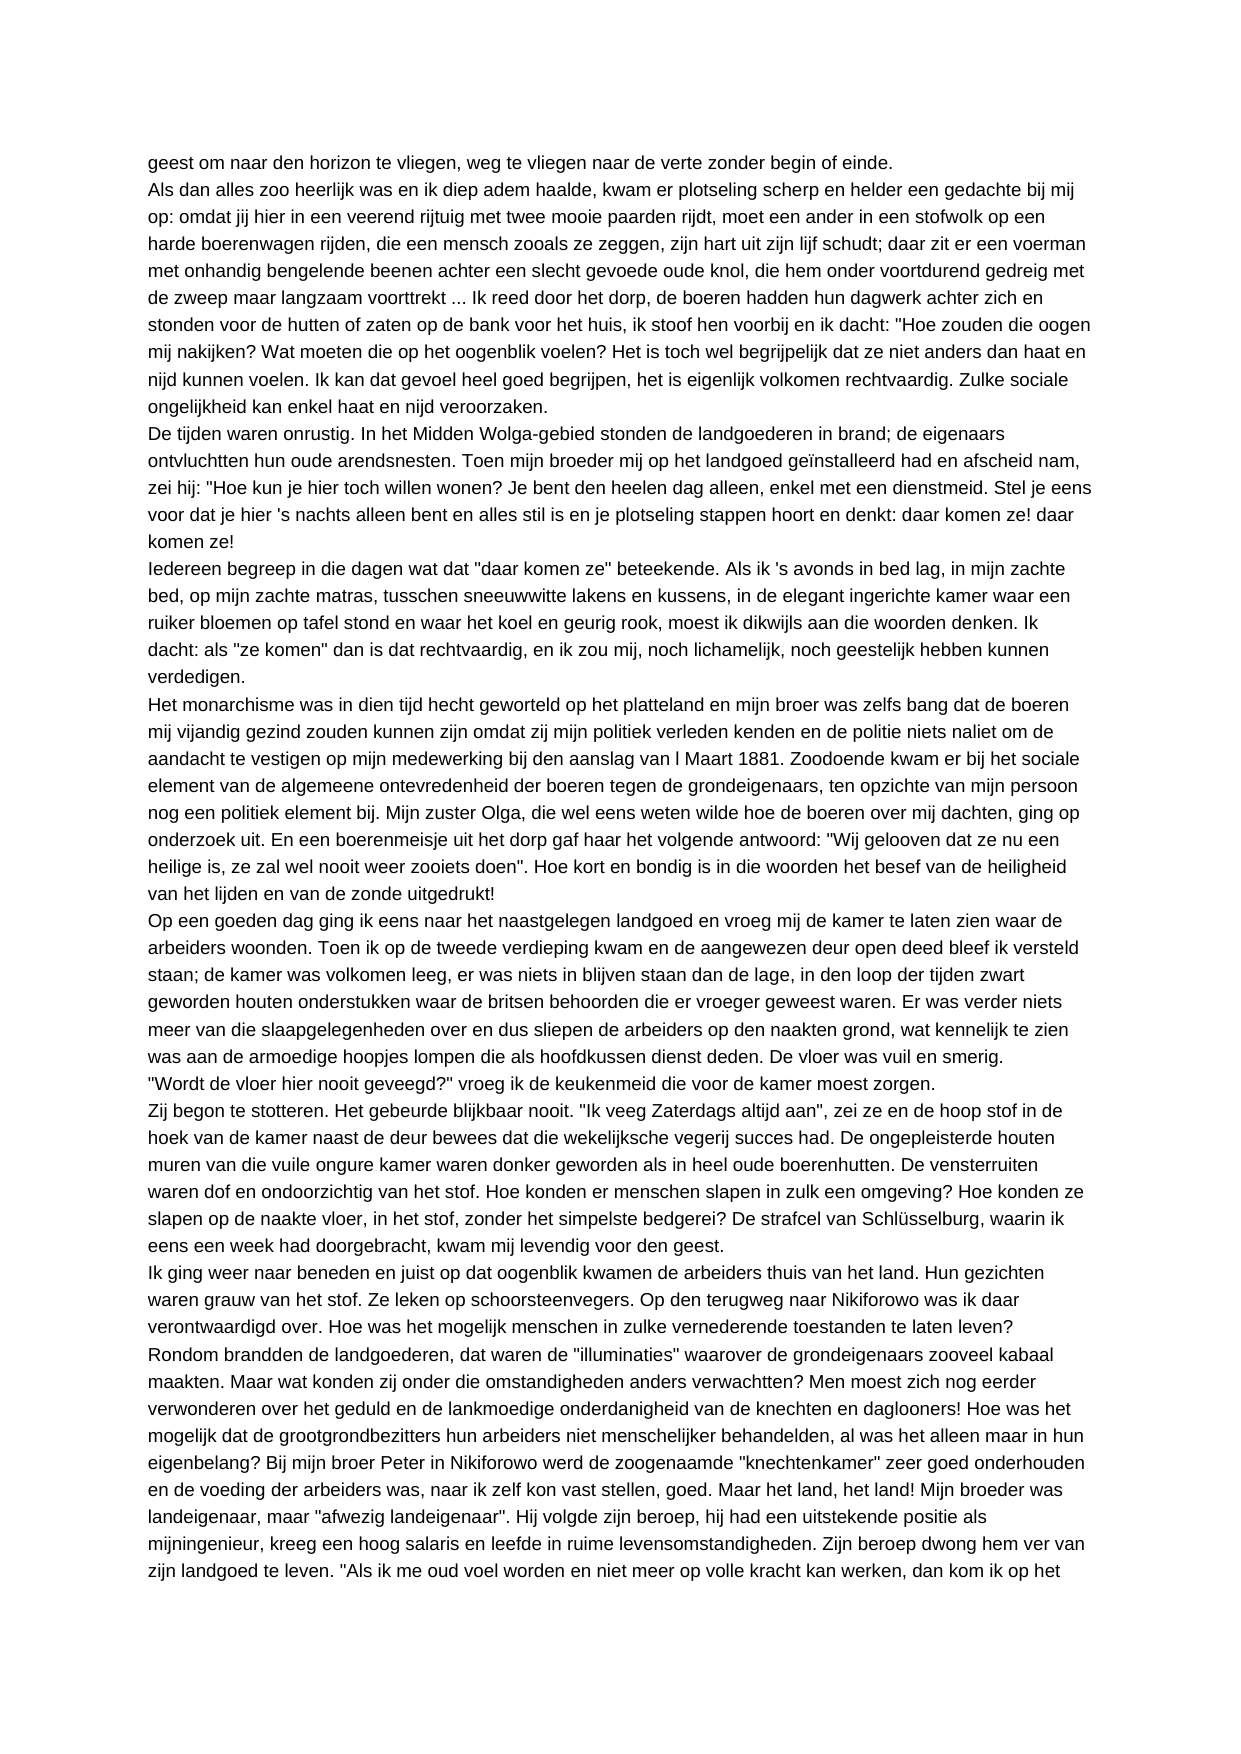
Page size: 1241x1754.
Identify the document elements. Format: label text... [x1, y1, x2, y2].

text Iedereen begreep in die dagen wat dat "daar komen ze" beteekende. Als ik 's avonds in bed lag, in mijn zachte bed, op mijn zachte matras, tusschen sneeuwwitte lakens en kussens, in de elegant ingerichte kamer waar een ruiker bloemen op tafel stond en waar het koel en geurig rook, moest ik dikwijls aan die woorden denken. Ik dacht: als "ze komen" dan is dat rechtvaardig, en ik zou mij, noch lichamelijk, noch geestelijk hebben kunnen verdedigen. [148, 554, 1093, 689]
text De tijden waren onrustig. In het Midden Wolga-gebied stonden de landgoederen in brand; de eigenaars ontvluchtten hun oude arendsnesten. Toen mijn broeder mij op het landgoed geïnstalleerd had en afscheid nam, zei hij: "Hoe kun je hier toch willen wonen? Je bent den heelen dag alleen, enkel met een dienstmeid. Stel je eens voor dat je hier 's nachts alleen bent en alles stil is en je plotseling stappen hoort en denkt: daar komen ze! daar komen ze! [148, 418, 1093, 554]
text Zij begon te stotteren. Het gebeurde blijkbaar nooit. "Ik veeg Zaterdags altijd aan", zei ze en de hoop stof in de hoek van de kamer naast de deur bewees dat die wekelijksche vegerij succes had. De ongepleisterde houten muren van die vuile ongure kamer waren donker geworden als in heel oude boerenhutten. De vensterruiten waren dof en ondoorzichtig van het stof. Hoe konden er menschen slapen in zulk een omgeving? Hoe konden ze slapen op de naakte vloer, in het stof, zonder het simpelste bedgerei? De strafcel van Schlüsselburg, waarin ik eens een week had doorgebracht, kwam mij levendig voor den geest. [148, 1096, 1093, 1258]
text Het monarchisme was in dien tijd hecht geworteld op het platteland en mijn broer was zelfs bang dat de boeren mij vijandig gezind zouden kunnen zijn omdat zij mijn politiek verleden kenden en de politie niets naliet om de aandacht te vestigen op mijn medewerking bij den aanslag van l Maart 1881. Zoodoende kwam er bij het sociale element van de algemeene ontevredenheid der boeren tegen de grondeigenaars, ten opzichte van mijn persoon nog een politiek element bij. Mijn zuster Olga, die wel eens weten wilde hoe de boeren over mij dachten, ging op onderzoek uit. En een boerenmeisje uit het dorp gaf haar het volgende antwoord: "Wij gelooven dat ze nu een heilige is, ze zal wel nooit weer zooiets doen". Hoe kort en bondig is in die woorden het besef van de heiligheid van het lijden en van de zonde uitgedrukt! [148, 689, 1093, 906]
text Rondom brandden de landgoederen, dat waren de "illuminaties" waarover de grondeigenaars zooveel kabaal maakten. Maar wat konden zij onder die omstandigheden anders verwachtten? Men moest zich nog eerder verwonderen over het geduld en de lankmoedige onderdanigheid van de knechten en daglooners! Hoe was het mogelijk dat de grootgrondbezitters hun arbeiders niet menschelijker behandelden, al was het alleen maar in hun eigenbelang? Bij mijn broer Peter in Nikiforowo werd de zoogenaamde "knechtenkamer" zeer goed onderhouden en de voeding der arbeiders was, naar ik zelf kon vast stellen, goed. Maar het land, het land! Mijn broeder was landeigenaar, maar "afwezig landeigenaar". Hij volgde zijn beroep, hij had een uitstekende positie als mijningenieur, kreeg een hoog salaris en leefde in ruime levensomstandigheden. Zijn beroep dwong hem ver van zijn landgoed te leven. "Als ik me oud voel worden en niet meer op volle kracht kan werken, dan kom ik op het [148, 1339, 1093, 1583]
text Als dan alles zoo heerlijk was en ik diep adem haalde, kwam er plotseling scherp en helder een gedachte bij mij op: omdat jij hier in een veerend rijtuig met twee mooie paarden rijdt, moet een ander in een stofwolk op een harde boerenwagen rijden, die een mensch zooals ze zeggen, zijn hart uit zijn lijf schudt; daar zit er een voerman met onhandig bengelende beenen achter een slecht gevoede oude knol, die hem onder voortdurend gedreig met de zweep maar langzaam voorttrekt ... Ik reed door het dorp, de boeren hadden hun dagwerk achter zich en stonden voor de hutten of zaten op de bank voor het huis, ik stoof hen voorbij en ik dacht: "Hoe zouden die oogen mij nakijken? Wat moeten die op het oogenblik voelen? Het is toch wel begrijpelijk dat ze niet anders dan haat en nijd kunnen voelen. Ik kan dat gevoel heel goed begrijpen, het is eigenlijk volkomen rechtvaardig. Zulke sociale ongelijkheid kan enkel haat en nijd veroorzaken. [148, 175, 1093, 418]
text Op een goeden dag ging ik eens naar het naastgelegen landgoed en vroeg mij de kamer te laten zien waar de arbeiders woonden. Toen ik op de tweede verdieping kwam en de aangewezen deur open deed bleef ik versteld staan; de kamer was volkomen leeg, er was niets in blijven staan dan de lage, in den loop der tijden zwart geworden houten onderstukken waar de britsen behoorden die er vroeger geweest waren. Er was verder niets meer van die slaapgelegenheden over en dus sliepen de arbeiders op den naakten grond, wat kennelijk te zien was aan de armoedige hoopjes lompen die als hoofdkussen dienst deden. De vloer was vuil en smerig. [148, 906, 1093, 1068]
text "Wordt de vloer hier nooit geveegd?" vroeg ik de keukenmeid die voor de kamer moest zorgen. [148, 1068, 1093, 1096]
text geest om naar den horizon te vliegen, weg te vliegen naar de verte zonder begin of einde. [148, 148, 1093, 175]
text Ik ging weer naar beneden en juist op dat oogenblik kwamen de arbeiders thuis van het land. Hun gezichten waren grauw van het stof. Ze leken op schoorsteenvegers. Op den terugweg naar Nikiforowo was ik daar verontwaardigd over. Hoe was het mogelijk menschen in zulke vernederende toestanden te laten leven? [148, 1258, 1093, 1339]
